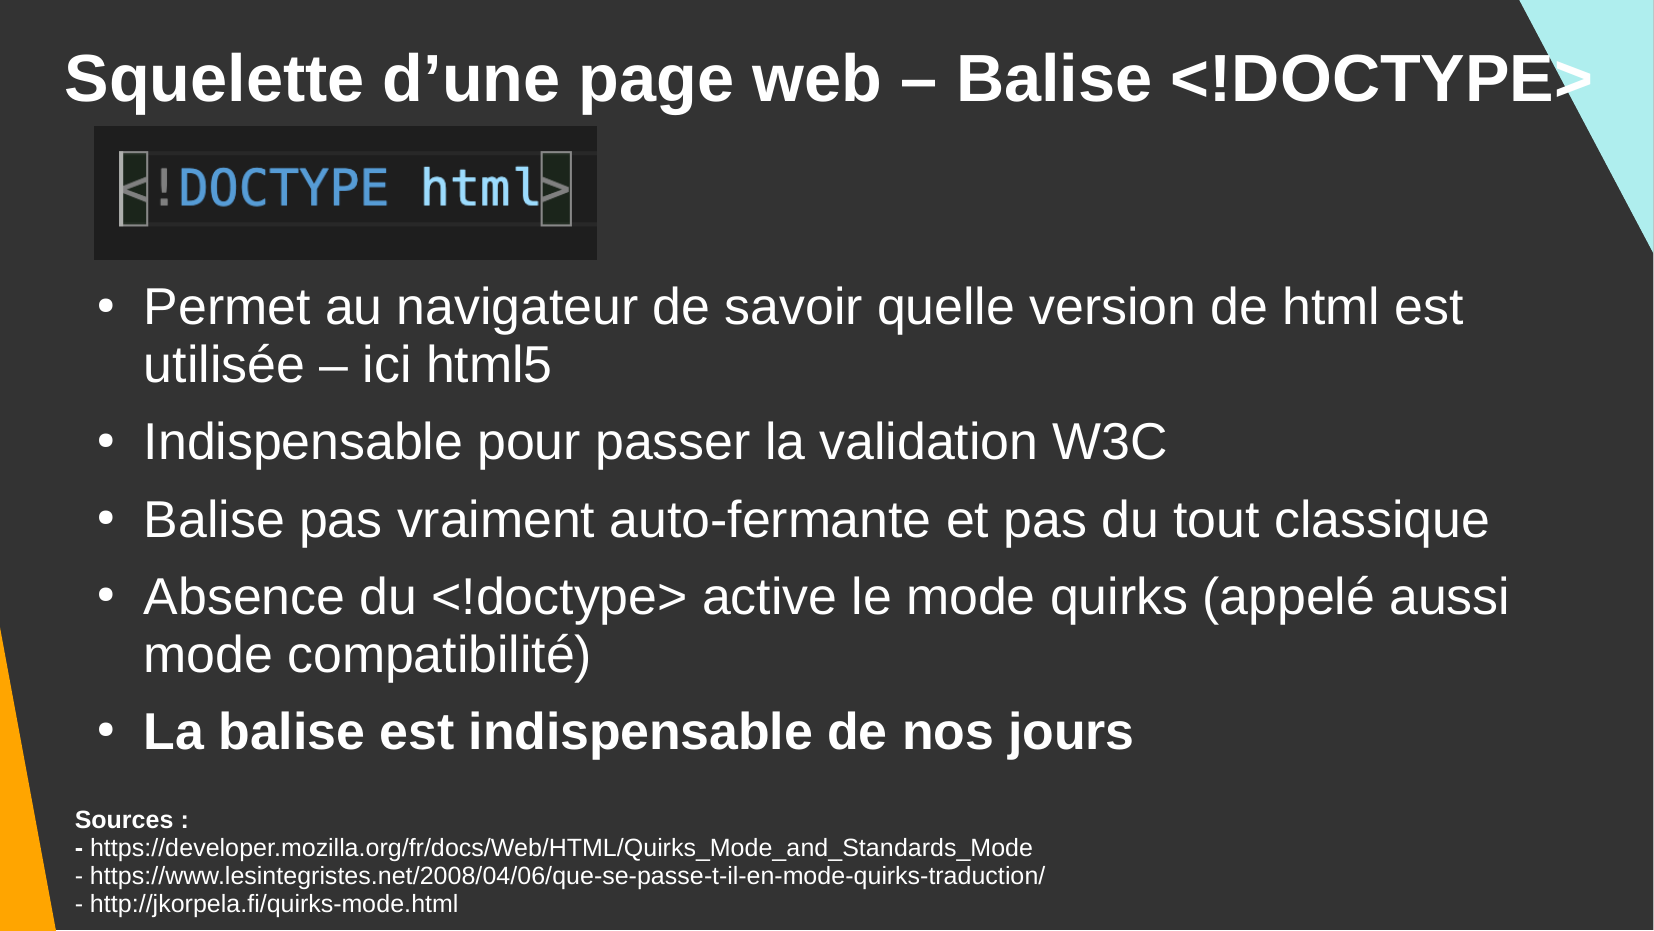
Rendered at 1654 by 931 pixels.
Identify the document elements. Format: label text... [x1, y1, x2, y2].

picture [94, 126, 597, 260]
text_box Sources : - https://developer.mozilla.org/fr/docs/Web/HTML/Quirks_Mode_and_Standards_Mode - https://www.lesintegristes.net/2008/04/06/que-se-passe-t-il-en-mode-quirks-traduction/ - http://jkorpela.fi/quirks-mode.html [59, 798, 1546, 931]
text_box [0, 627, 57, 931]
list Permet au navigateur de savoir quelle version de html est utilisée – ici html5 Indispensable pour passer la validation W3C Balise pas vraiment auto-fermante et pas du tout classique Absence du <!doctype> active le mode quirks (appelé aussi mode compatibilité) La balise est indispensable de nos jours [80, 278, 1635, 768]
title Squelette d’une page web – Balise <!DOCTYPE> [64, 40, 1635, 153]
text_box [1519, 0, 1654, 255]
